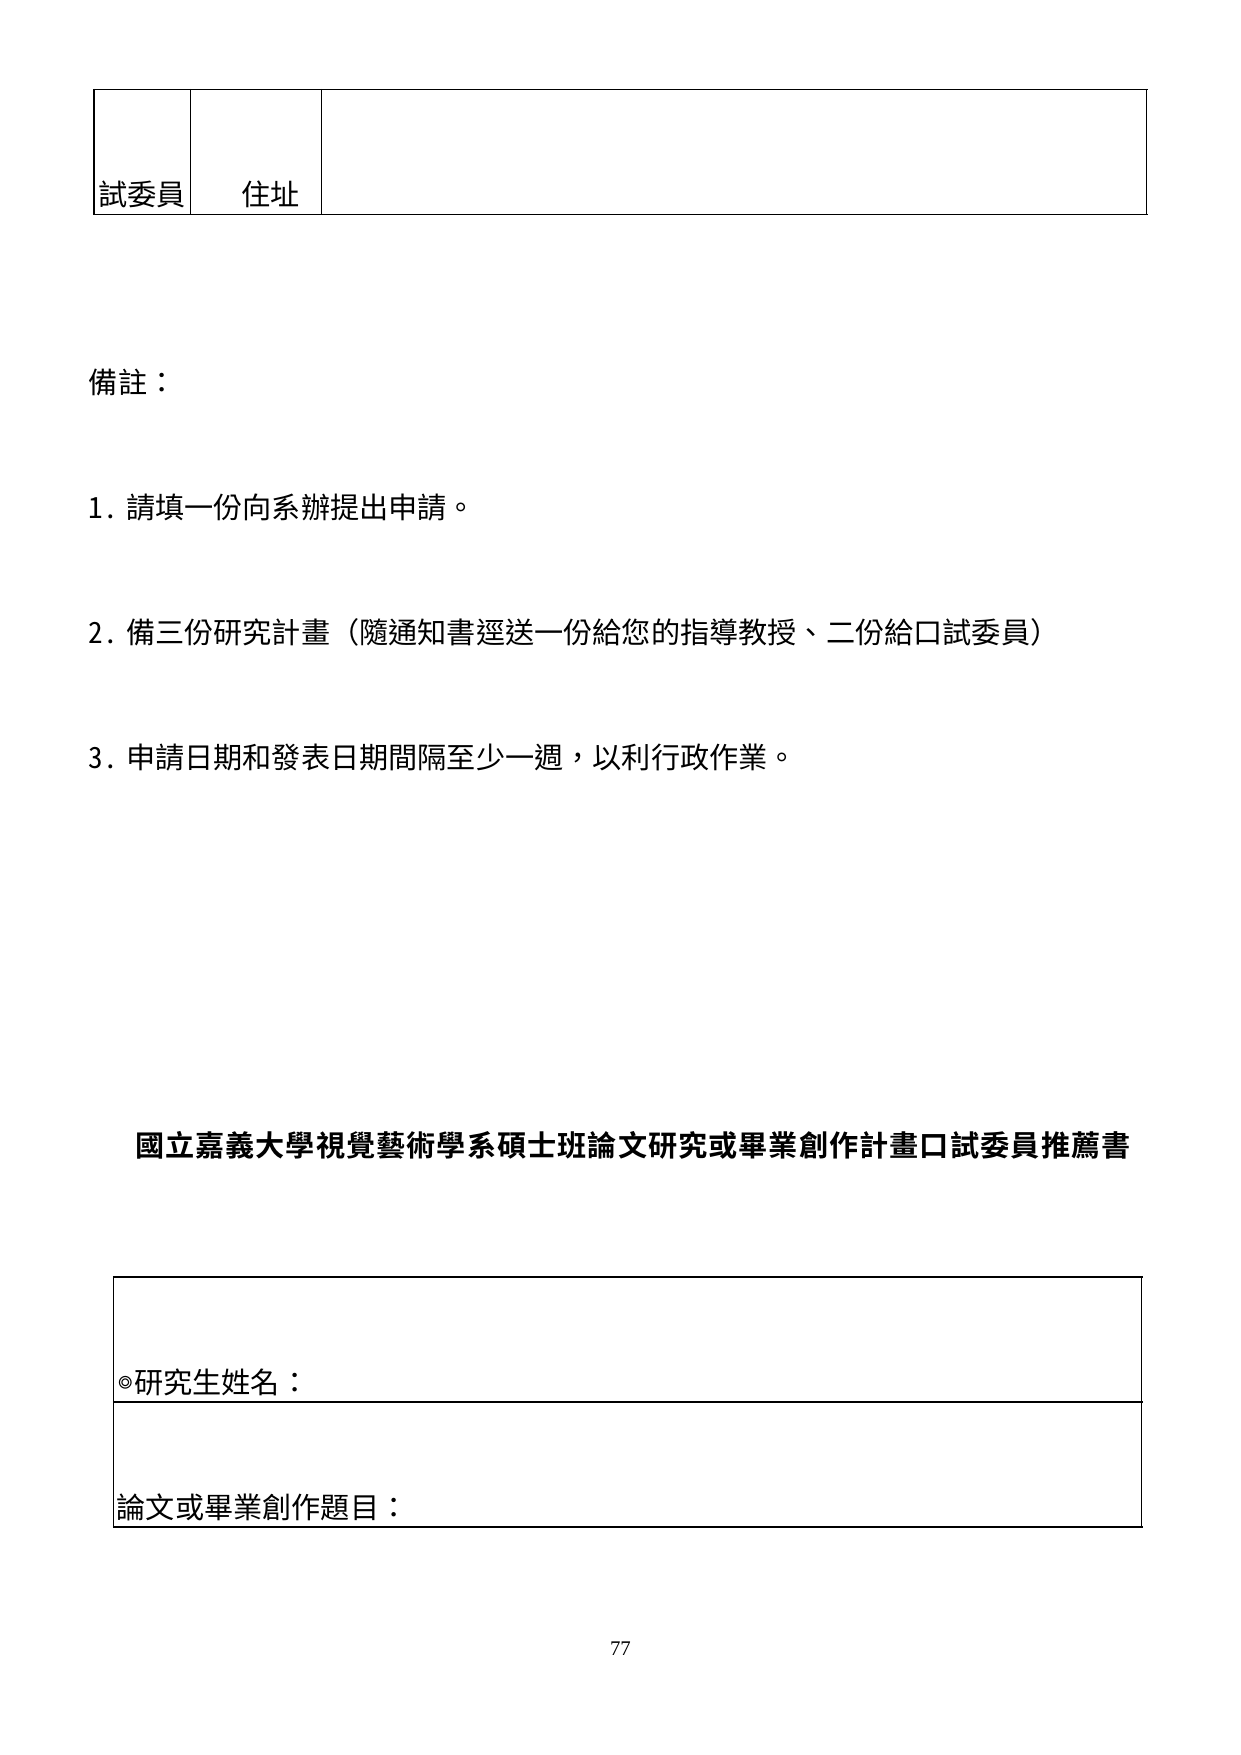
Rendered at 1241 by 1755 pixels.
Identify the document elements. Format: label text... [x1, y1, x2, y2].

table_cell 住址 [191, 90, 321, 214]
text 3. 申請日期和發表日期間隔至少一週，以利行政作業。 [89, 714, 1152, 776]
text 1. 請填一份向系辦提出申請。 [89, 464, 1152, 526]
subtitle 國立嘉義大學視覺藝術學系碩士班論文研究或畢業創作計畫口試委員推薦書 [89, 1126, 1177, 1164]
table_cell 論文或畢業創作題目： [114, 1403, 1141, 1526]
table_cell 試委員 [95, 90, 190, 214]
table_cell [322, 90, 1146, 214]
text 備註： [89, 339, 1152, 401]
table_header ◎研究生姓名： [114, 1278, 1141, 1401]
text 2. 備三份研究計畫（隨通知書逕送一份給您的指導教授、二份給口試委員） [89, 589, 1152, 651]
